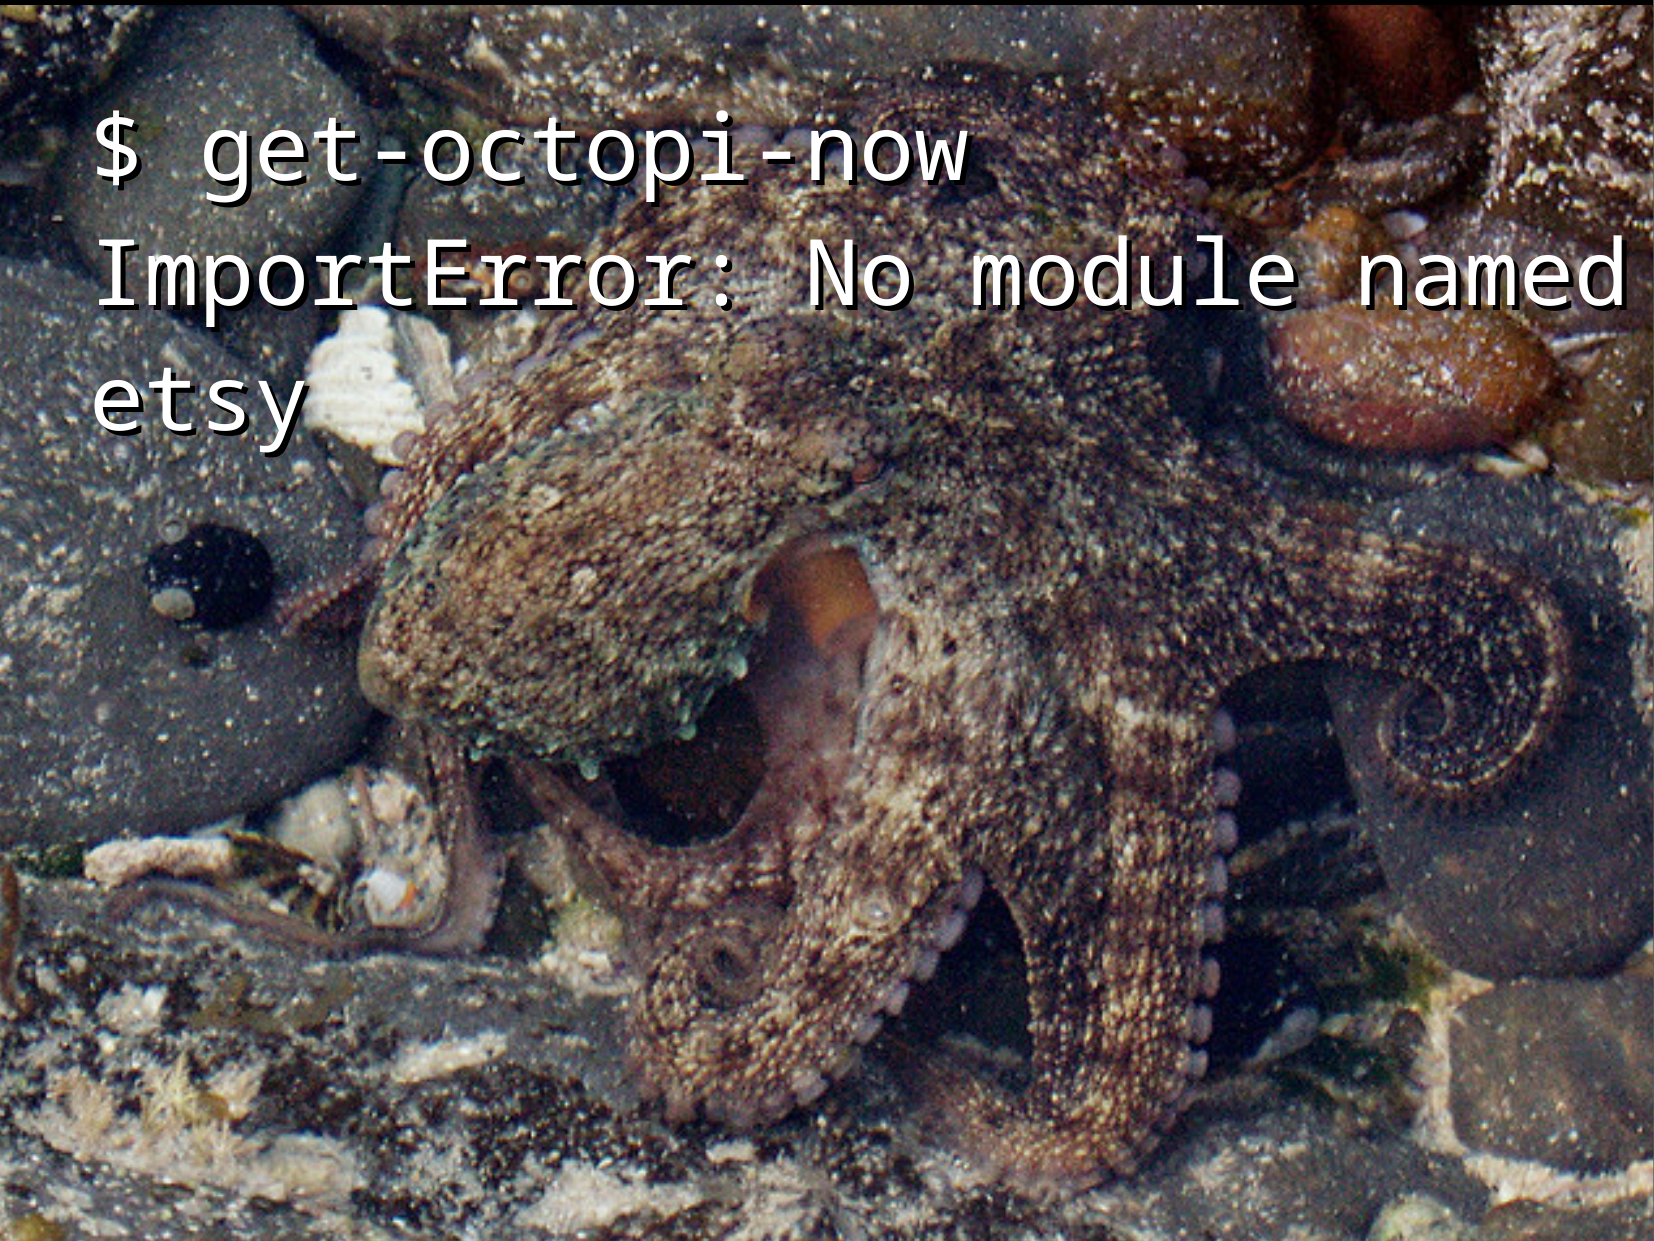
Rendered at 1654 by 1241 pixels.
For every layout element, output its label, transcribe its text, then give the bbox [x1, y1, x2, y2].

picture [0, 0, 1654, 1241]
text_box $ get-octopi-now ImportError: No module named etsy [75, 75, 1651, 1241]
